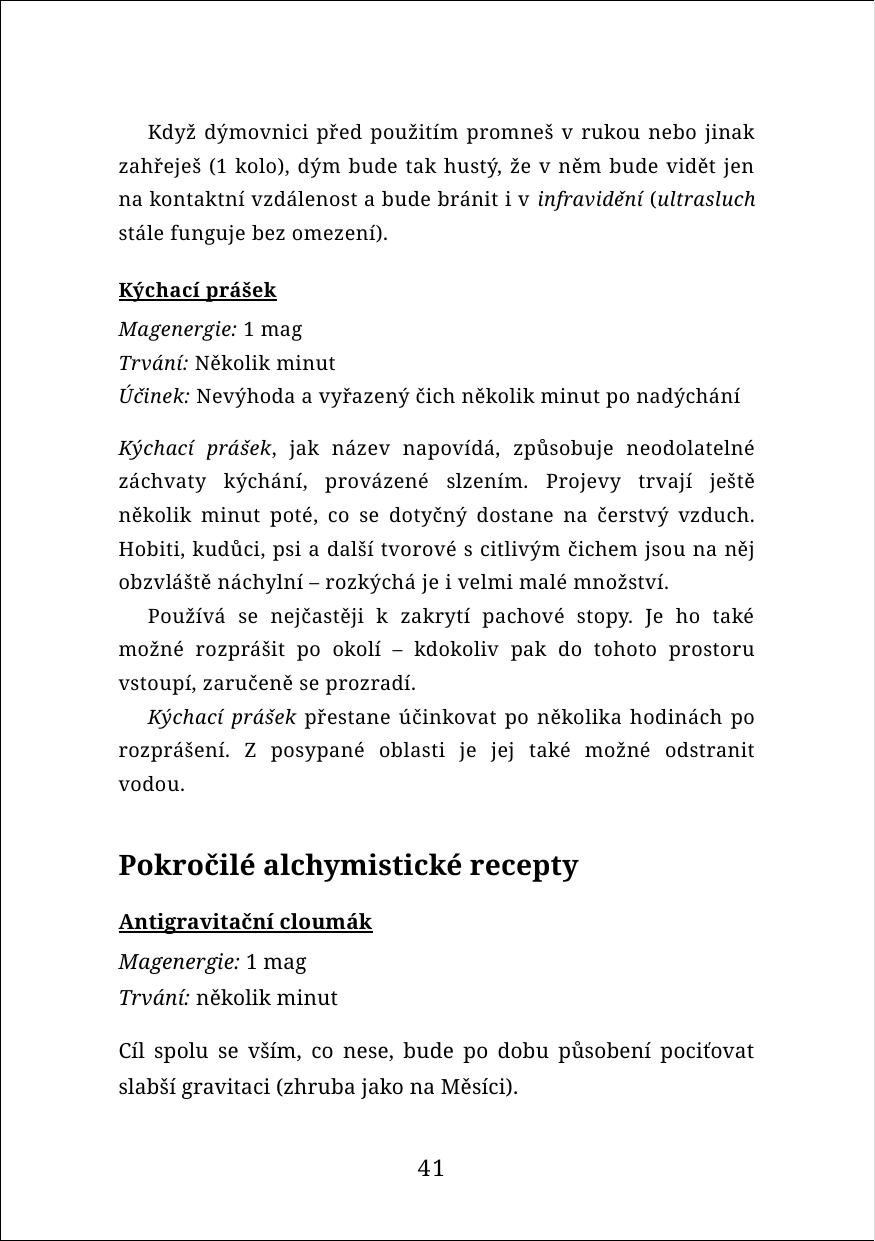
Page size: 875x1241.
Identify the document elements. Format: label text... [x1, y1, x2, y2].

subtitle Pokročilé alchymistické recepty [118, 845, 756, 884]
subtitle Antigravitační cloumák [118, 907, 756, 936]
text Magenergie: 1 mag Trvání: Několik minut Účinek: Nevýhoda a vyřazený čich několik minut po nadýchání [118, 315, 756, 409]
text Kýchací prášek, jak název napovídá, způsobuje neodolatelné záchvaty kýchání, provázené slzením. Projevy trvají ještě několik minut poté, co se dotyčný dostane na čerstvý vzduch. Hobiti, kudůci, psi a další tvorové s citlivým čichem jsou na něj obzvláště náchylní – rozkýchá je i velmi malé množství. Používá se nejčastěji k zakrytí pachové stopy. Je ho také možné rozprášit po okolí – kdokoliv pak do tohoto prostoru vstoupí, zaručeně se prozradí. Kýchací prášek přestane účinkovat po několika hodinách po rozprášení. Z posypané oblasti je jej také možné odstranit vodou. [118, 434, 756, 797]
text Magenergie: 1 mag Trvání: několik minut [118, 947, 756, 1011]
text Když dýmovnici před použitím promneš v rukou nebo jinak zahřeješ (1 kolo), dým bude tak hustý, že v něm bude vidět jen na kontaktní vzdálenost a bude bránit i v infravidění (ultrasluch stále funguje bez omezení). [118, 118, 756, 246]
subtitle Kýchací prášek [118, 276, 756, 303]
text Cíl spolu se vším, co nese, bude po dobu působení pociťovat slabší gravitaci (zhruba jako na Měsíci). [118, 1036, 756, 1100]
